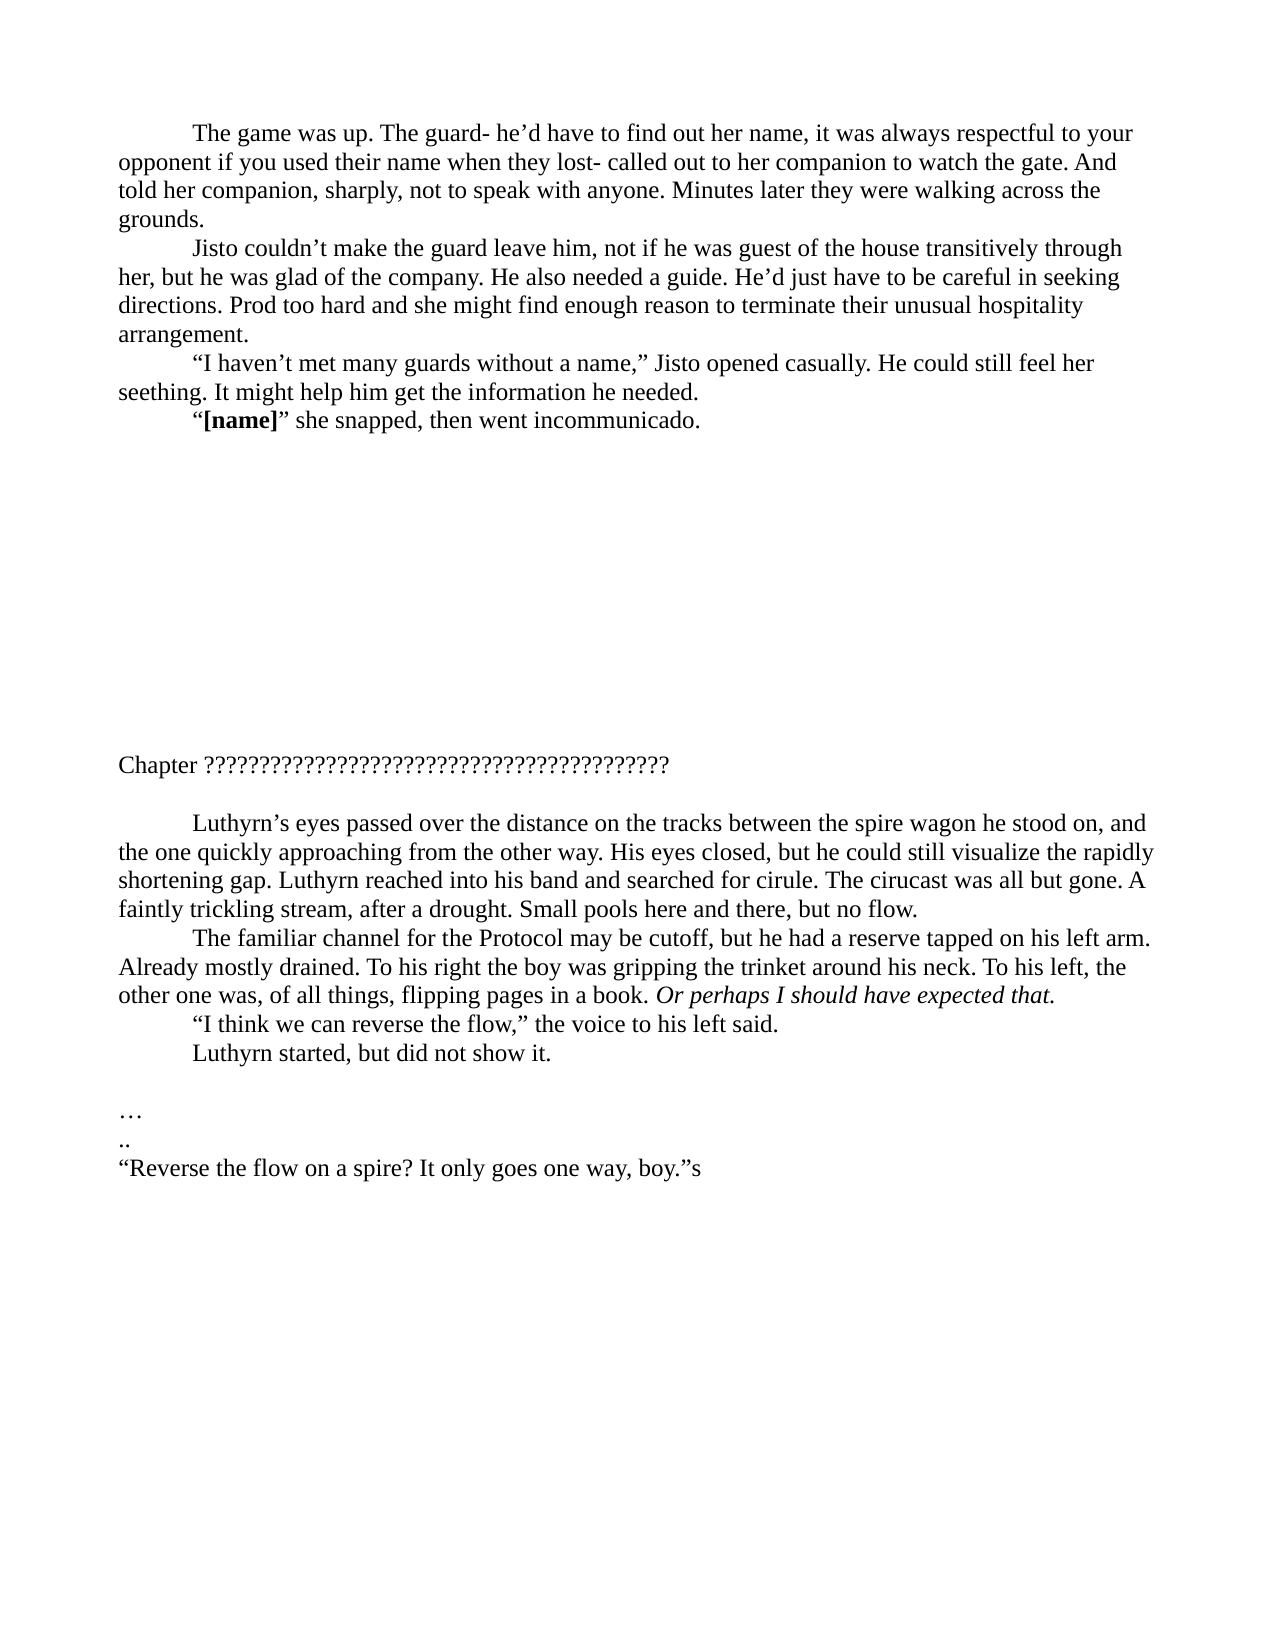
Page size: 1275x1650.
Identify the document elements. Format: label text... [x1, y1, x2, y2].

text … [118, 1096, 1157, 1124]
text “I haven’t met many guards without a name,” Jisto opened casually. He could still feel her seething. It might help him get the information he needed. [118, 348, 1157, 406]
text Luthyrn started, but did not show it. [118, 1038, 1157, 1067]
text Chapter ?????????????????????????????????????????? [118, 722, 1157, 779]
text “Reverse the flow on a spire? It only goes one way, boy.”s [118, 1153, 1157, 1182]
text The familiar channel for the Protocol may be cutoff, but he had a reserve tapped on his left arm. Already mostly drained. To his right the boy was gripping the trinket around his neck. To his left, the other one was, of all things, flipping pages in a book. Or perhaps I should have expected that. [118, 923, 1157, 1009]
text The game was up. The guard- he’d have to find out her name, it was always respectful to your opponent if you used their name when they lost- called out to her companion to watch the gate. And told her companion, sharply, not to speak with anyone. Minutes later they were walking across the grounds. [118, 118, 1157, 233]
text “[name]” she snapped, then went incommunicado. [118, 406, 1157, 434]
text “I think we can reverse the flow,” the voice to his left said. [118, 1009, 1157, 1038]
text .. [118, 1124, 1157, 1153]
text Luthyrn’s eyes passed over the distance on the tracks between the spire wagon he stood on, and the one quickly approaching from the other way. His eyes closed, but he could still visualize the rapidly shortening gap. Luthyrn reached into his band and searched for cirule. The cirucast was all but gone. A faintly trickling stream, after a drought. Small pools here and there, but no flow. [118, 808, 1157, 923]
text Jisto couldn’t make the guard leave him, not if he was guest of the house transitively through her, but he was glad of the company. He also needed a guide. He’d just have to be careful in seeking directions. Prod too hard and she might find enough reason to terminate their unusual hospitality arrangement. [118, 233, 1157, 348]
